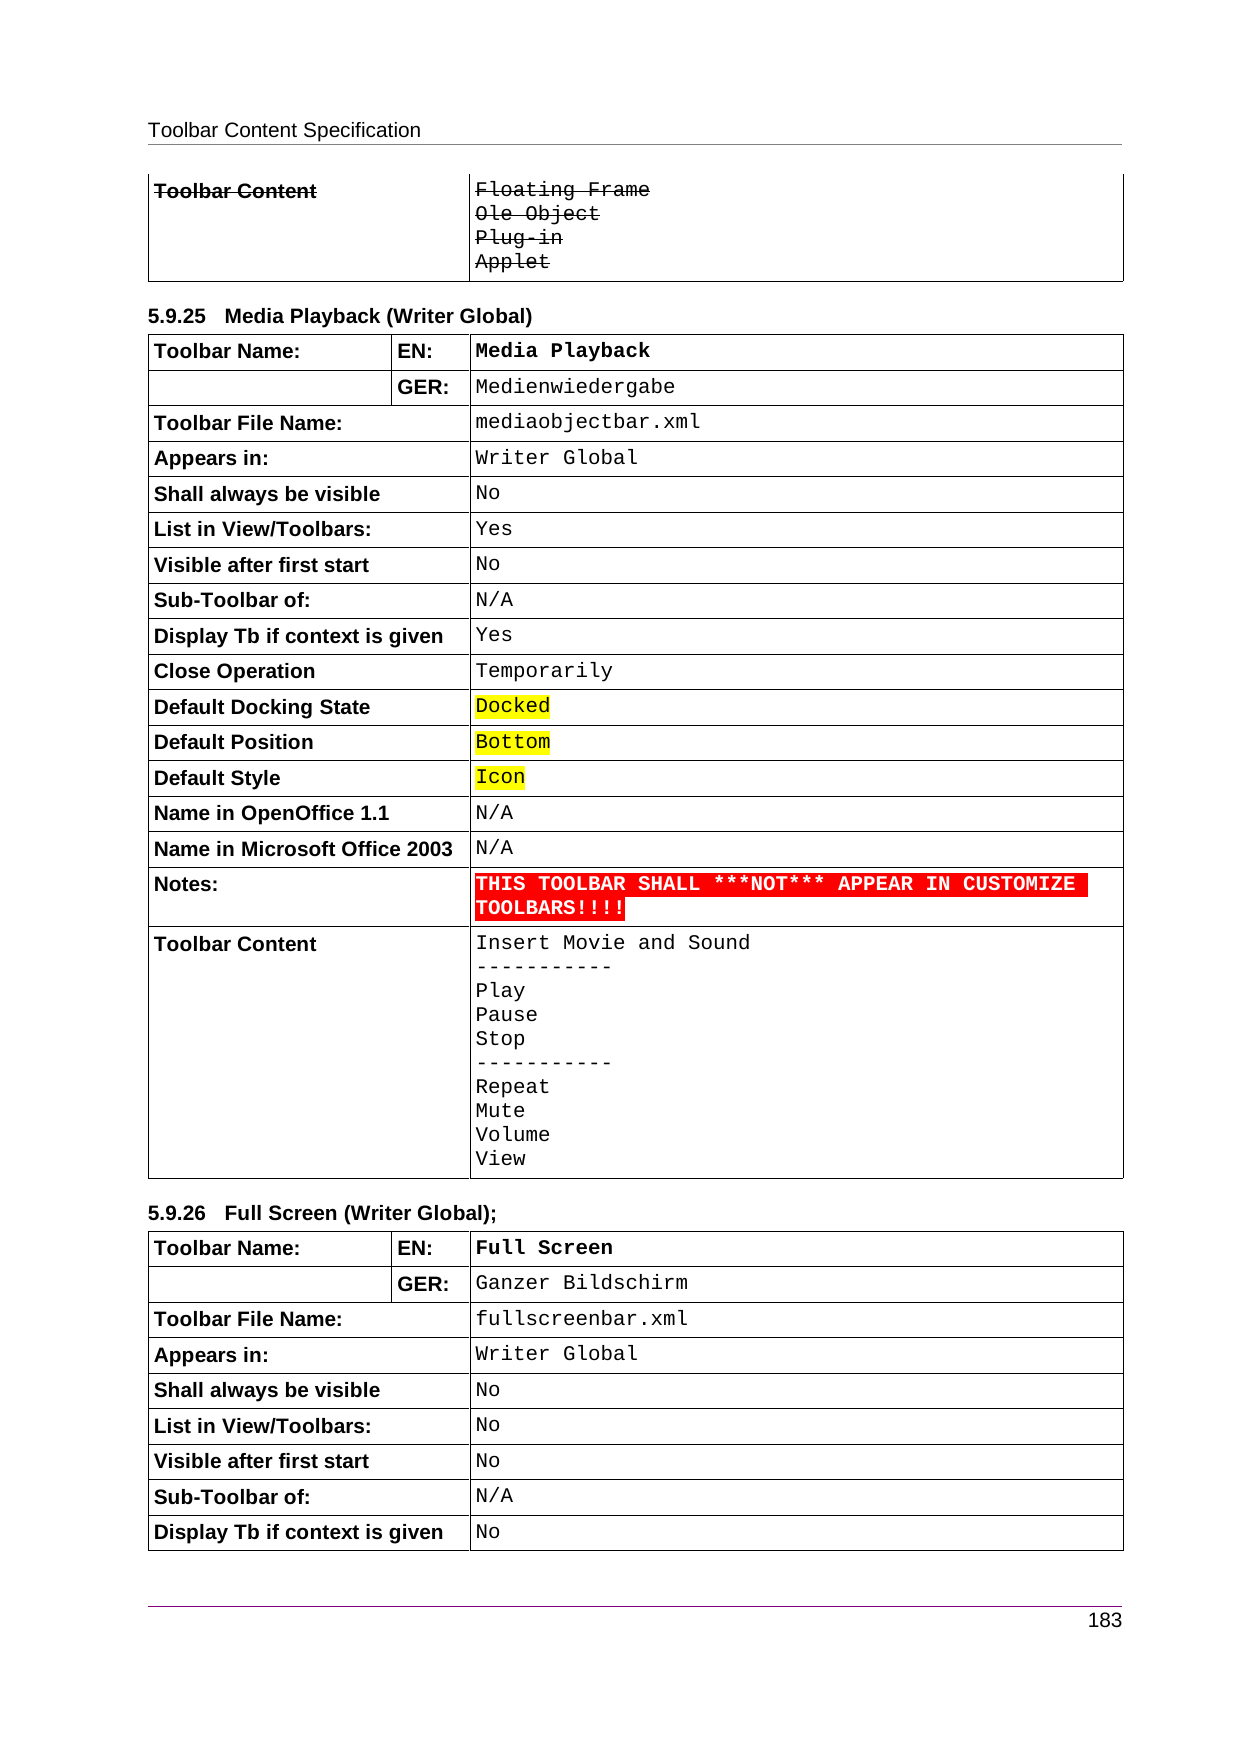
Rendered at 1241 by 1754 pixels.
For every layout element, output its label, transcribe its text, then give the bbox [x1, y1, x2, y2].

table_cell Floating Frame Ole Object Plug-in Applet [470, 174, 1123, 281]
table_cell Shall always be visible [149, 1374, 469, 1408]
table_cell Name in Microsoft Office 2003 [149, 832, 469, 867]
table_header Media Playback [471, 335, 1123, 370]
table_cell Shall always be visible [149, 477, 469, 512]
table_cell Default Docking State [149, 690, 469, 725]
table_cell No [471, 1516, 1123, 1550]
table_header EN: [392, 1232, 469, 1266]
subtitle Media Playback (Writer Global) [148, 305, 1122, 328]
table_cell Medienwiedergabe [471, 371, 1123, 405]
table_cell Icon [471, 761, 1123, 796]
table_cell No [471, 548, 1123, 583]
table_cell N/A [471, 832, 1123, 867]
table_cell No [471, 1409, 1123, 1444]
table_cell Close Operation [149, 655, 469, 689]
table_cell Toolbar File Name: [149, 406, 469, 441]
table_cell Notes: [149, 868, 469, 926]
table_cell [149, 371, 391, 405]
table_cell GER: [392, 1267, 469, 1302]
table_cell List in View/Toolbars: [149, 513, 469, 547]
table_cell Visible after first start [149, 548, 469, 583]
table_cell Sub-Toolbar of: [149, 584, 469, 618]
table_cell THIS TOOLBAR SHALL ***NOT*** APPEAR IN CUSTOMIZE TOOLBARS!!!! [471, 868, 1123, 926]
table_cell Toolbar Content [149, 174, 469, 281]
table_cell mediaobjectbar.xml [471, 406, 1123, 441]
table_header Full Screen [471, 1232, 1123, 1266]
table_cell List in View/Toolbars: [149, 1409, 469, 1444]
table_cell Yes [471, 513, 1123, 547]
table_cell Writer Global [471, 1338, 1123, 1373]
table_cell Docked [471, 690, 1123, 725]
table_cell Name in OpenOffice 1.1 [149, 797, 469, 831]
table_cell No [471, 1374, 1123, 1408]
table_cell Yes [471, 619, 1123, 654]
table_cell Insert Movie and Sound ----------- Play Pause Stop ----------- Repeat Mute Volume View [471, 927, 1123, 1178]
table_cell Toolbar Content [149, 927, 469, 1178]
table_cell Sub-Toolbar of: [149, 1480, 469, 1515]
table_cell [149, 1267, 391, 1302]
table_cell Bottom [471, 726, 1123, 760]
table_header EN: [392, 335, 469, 370]
table_cell No [471, 477, 1123, 512]
subtitle Full Screen (Writer Global); [148, 1201, 1122, 1225]
table_cell Display Tb if context is given [149, 1516, 469, 1550]
table_cell N/A [471, 1480, 1123, 1515]
table_cell Default Style [149, 761, 469, 796]
table_cell Ganzer Bildschirm [471, 1267, 1123, 1302]
table_header Toolbar Name: [149, 335, 391, 370]
table_cell fullscreenbar.xml [471, 1303, 1123, 1337]
table_cell Visible after first start [149, 1445, 469, 1479]
table_cell N/A [471, 797, 1123, 831]
table_cell Toolbar File Name: [149, 1303, 469, 1337]
table_cell No [471, 1445, 1123, 1479]
table_header Toolbar Name: [149, 1232, 391, 1266]
table_cell N/A [471, 584, 1123, 618]
table_cell Appears in: [149, 1338, 469, 1373]
table_cell Display Tb if context is given [149, 619, 469, 654]
table_cell GER: [392, 371, 469, 405]
table_cell Writer Global [471, 442, 1123, 476]
table_cell Temporarily [471, 655, 1123, 689]
table_cell Default Position [149, 726, 469, 760]
table_cell Appears in: [149, 442, 469, 476]
